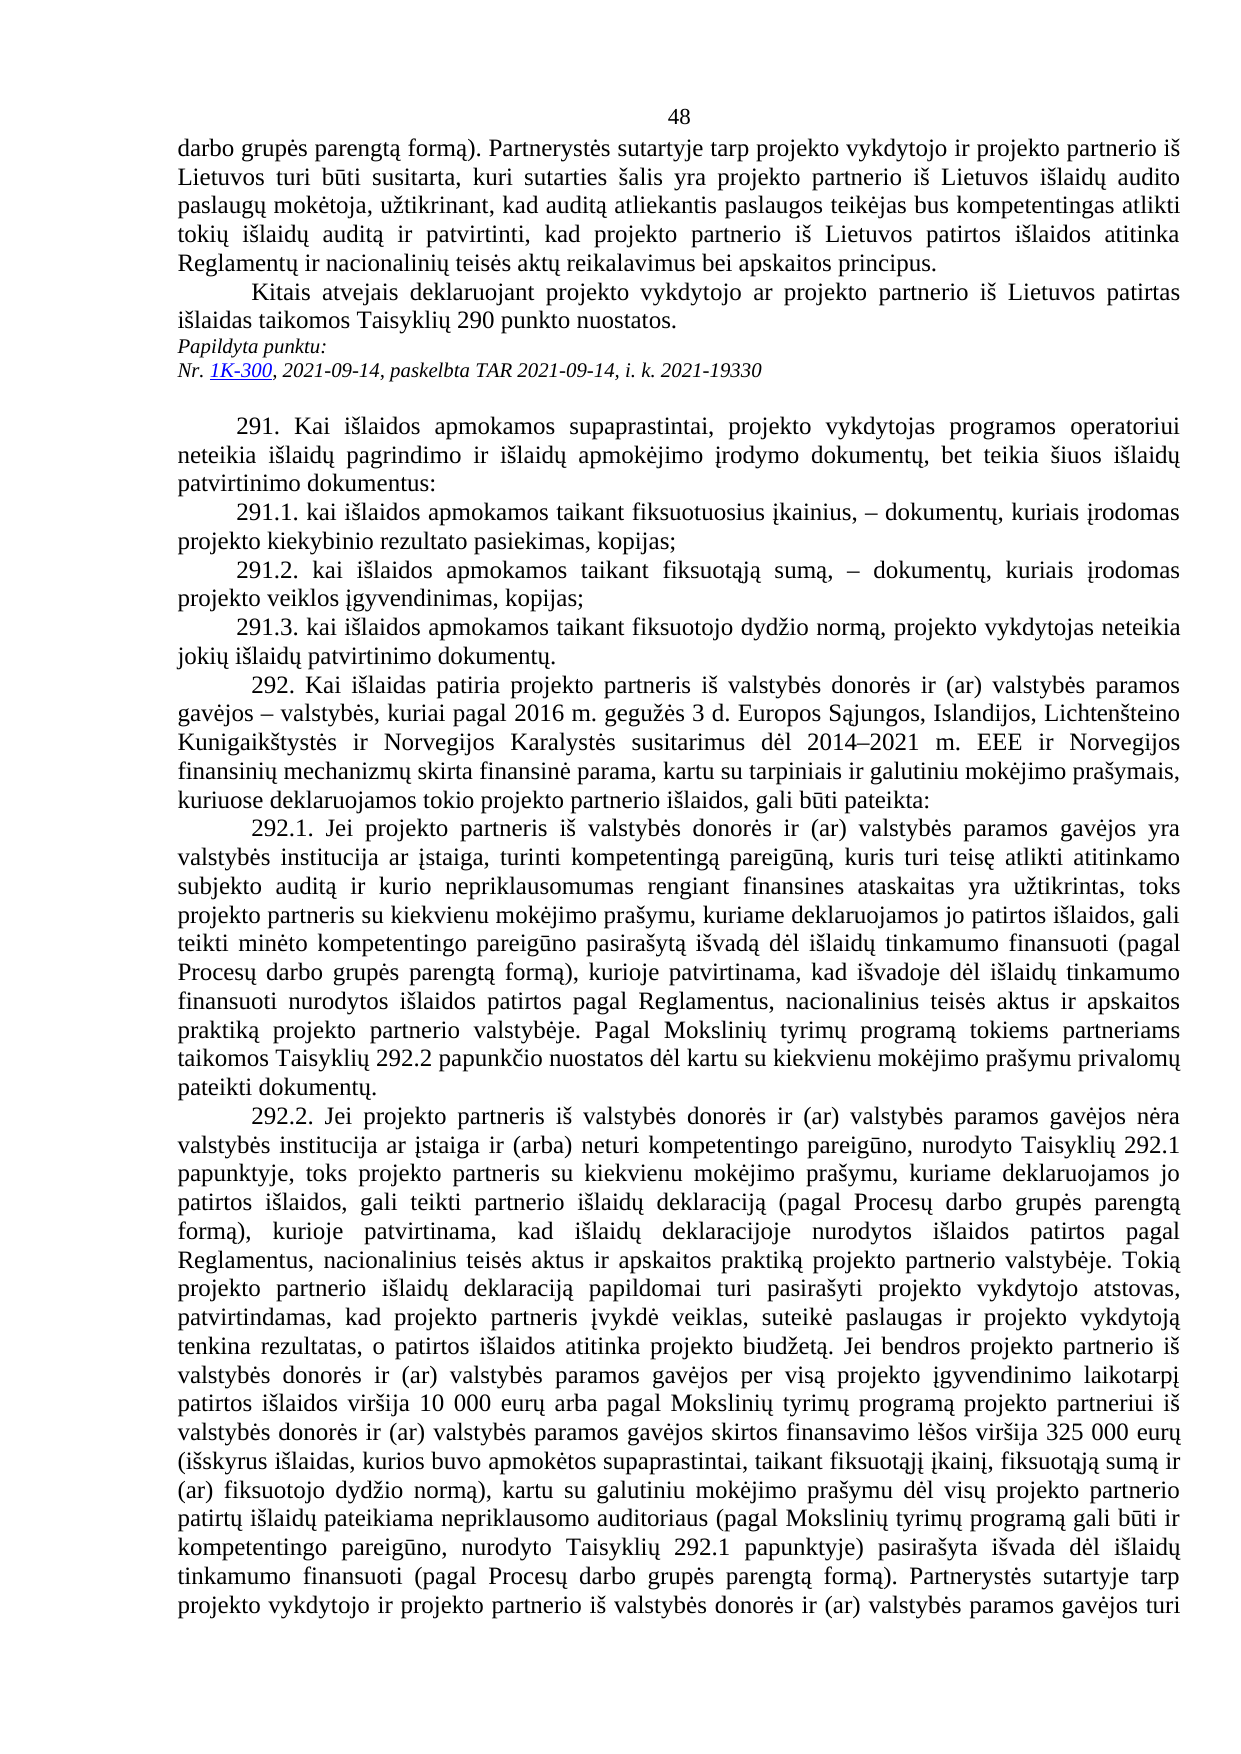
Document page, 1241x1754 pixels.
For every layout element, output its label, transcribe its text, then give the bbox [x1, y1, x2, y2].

text 291.3. kai išlaidos apmokamos taikant fiksuotojo dydžio normą, projekto vykdytojas neteikia jokių išlaidų patvirtinimo dokumentų. [177, 612, 1181, 670]
text 291.2. kai išlaidos apmokamos taikant fiksuotąją sumą, – dokumentų, kuriais įrodomas projekto veiklos įgyvendinimas, kopijas; [177, 555, 1181, 612]
text 291.1. kai išlaidos apmokamos taikant fiksuotuosius įkainius, – dokumentų, kuriais įrodomas projekto kiekybinio rezultato pasiekimas, kopijas; [177, 497, 1181, 555]
text 292. Kai išlaidas patiria projekto partneris iš valstybės donorės ir (ar) valstybės paramos gavėjos – valstybės, kuriai pagal 2016 m. gegužės 3 d. Europos Sąjungos, Islandijos, Lichtenšteino Kunigaikštystės ir Norvegijos Karalystės susitarimus dėl 2014–2021 m. EEE ir Norvegijos finansinių mechanizmų skirta finansinė parama, kartu su tarpiniais ir galutiniu mokėjimo prašymais, kuriuose deklaruojamos tokio projekto partnerio išlaidos, gali būti pateikta: [177, 670, 1181, 813]
text Nr. 1K-300, 2021-09-14, paskelbta TAR 2021-09-14, i. k. 2021-19330 [177, 358, 1181, 382]
text darbo grupės parengtą formą). Partnerystės sutartyje tarp projekto vykdytojo ir projekto partnerio iš Lietuvos turi būti susitarta, kuri sutarties šalis yra projekto partnerio iš Lietuvos išlaidų audito paslaugų mokėtoja, užtikrinant, kad auditą atliekantis paslaugos teikėjas bus kompetentingas atlikti tokių išlaidų auditą ir patvirtinti, kad projekto partnerio iš Lietuvos patirtos išlaidos atitinka Reglamentų ir nacionalinių teisės aktų reikalavimus bei apskaitos principus. [177, 133, 1181, 277]
text 291. Kai išlaidos apmokamos supaprastintai, projekto vykdytojas programos operatoriui neteikia išlaidų pagrindimo ir išlaidų apmokėjimo įrodymo dokumentų, bet teikia šiuos išlaidų patvirtinimo dokumentus: [177, 411, 1181, 497]
text 292.2. Jei projekto partneris iš valstybės donorės ir (ar) valstybės paramos gavėjos nėra valstybės institucija ar įstaiga ir (arba) neturi kompetentingo pareigūno, nurodyto Taisyklių 292.1 papunktyje, toks projekto partneris su kiekvienu mokėjimo prašymu, kuriame deklaruojamos jo patirtos išlaidos, gali teikti partnerio išlaidų deklaraciją (pagal Procesų darbo grupės parengtą formą), kurioje patvirtinama, kad išlaidų deklaracijoje nurodytos išlaidos patirtos pagal Reglamentus, nacionalinius teisės aktus ir apskaitos praktiką projekto partnerio valstybėje. Tokią projekto partnerio išlaidų deklaraciją papildomai turi pasirašyti projekto vykdytojo atstovas, patvirtindamas, kad projekto partneris įvykdė veiklas, suteikė paslaugas ir projekto vykdytoją tenkina rezultatas, o patirtos išlaidos atitinka projekto biudžetą. Jei bendros projekto partnerio iš valstybės donorės ir (ar) valstybės paramos gavėjos per visą projekto įgyvendinimo laikotarpį patirtos išlaidos viršija 10 000 eurų arba pagal Mokslinių tyrimų programą projekto partneriui iš valstybės donorės ir (ar) valstybės paramos gavėjos skirtos finansavimo lėšos viršija 325 000 eurų (išskyrus išlaidas, kurios buvo apmokėtos supaprastintai, taikant fiksuotąjį įkainį, fiksuotąją sumą ir (ar) fiksuotojo dydžio normą), kartu su galutiniu mokėjimo prašymu dėl visų projekto partnerio patirtų išlaidų pateikiama nepriklausomo auditoriaus (pagal Mokslinių tyrimų programą gali būti ir kompetentingo pareigūno, nurodyto Taisyklių 292.1 papunktyje) pasirašyta išvada dėl išlaidų tinkamumo finansuoti (pagal Procesų darbo grupės parengtą formą). Partnerystės sutartyje tarp projekto vykdytojo ir projekto partnerio iš valstybės donorės ir (ar) valstybės paramos gavėjos turi [177, 1101, 1181, 1618]
text Papildyta punktu: [177, 334, 1181, 358]
text 292.1. Jei projekto partneris iš valstybės donorės ir (ar) valstybės paramos gavėjos yra valstybės institucija ar įstaiga, turinti kompetentingą pareigūną, kuris turi teisę atlikti atitinkamo subjekto auditą ir kurio nepriklausomumas rengiant finansines ataskaitas yra užtikrintas, toks projekto partneris su kiekvienu mokėjimo prašymu, kuriame deklaruojamos jo patirtos išlaidos, gali teikti minėto kompetentingo pareigūno pasirašytą išvadą dėl išlaidų tinkamumo finansuoti (pagal Procesų darbo grupės parengtą formą), kurioje patvirtinama, kad išvadoje dėl išlaidų tinkamumo finansuoti nurodytos išlaidos patirtos pagal Reglamentus, nacionalinius teisės aktus ir apskaitos praktiką projekto partnerio valstybėje. Pagal Mokslinių tyrimų programą tokiems partneriams taikomos Taisyklių 292.2 papunkčio nuostatos dėl kartu su kiekvienu mokėjimo prašymu privalomų pateikti dokumentų. [177, 813, 1181, 1101]
text Kitais atvejais deklaruojant projekto vykdytojo ar projekto partnerio iš Lietuvos patirtas išlaidas taikomos Taisyklių 290 punkto nuostatos. [177, 277, 1181, 334]
